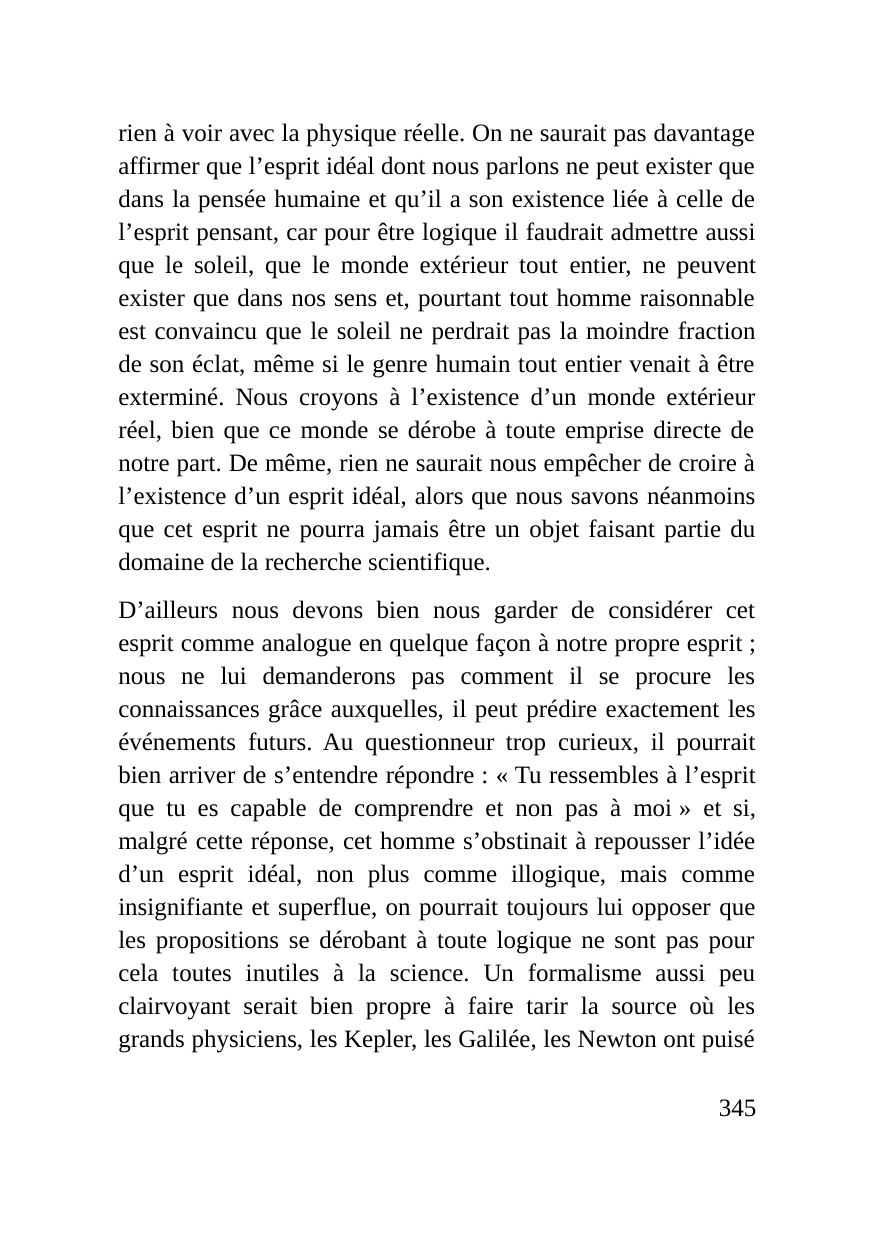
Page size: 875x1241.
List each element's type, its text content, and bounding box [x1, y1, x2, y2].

text D’ailleurs nous devons bien nous garder de considérer cet esprit comme analogue en quelque façon à notre propre esprit ; nous ne lui demanderons pas comment il se procure les connaissances grâce auxquelles, il peut prédire exactement les événements futurs. Au questionneur trop curieux, il pourrait bien arriver de s’entendre répondre : « Tu ressembles à l’esprit que tu es capable de comprendre et non pas à moi » et si, malgré cette réponse, cet homme s’obstinait à repousser l’idée d’un esprit idéal, non plus comme illogique, mais comme insignifiante et superflue, on pourrait toujours lui opposer que les propositions se dérobant à toute logique ne sont pas pour cela toutes inutiles à la science. Un formalisme aussi peu clairvoyant serait bien propre à faire tarir la source où les grands physiciens, les Kepler, les Galilée, les Newton ont puisé [118, 595, 756, 1053]
text rien à voir avec la physique réelle. On ne saurait pas davantage affirmer que l’esprit idéal dont nous parlons ne peut exister que dans la pensée humaine et qu’il a son existence liée à celle de l’esprit pensant, car pour être logique il faudrait admettre aussi que le soleil, que le monde extérieur tout entier, ne peuvent exister que dans nos sens et, pourtant tout homme raisonnable est convaincu que le soleil ne perdrait pas la moindre fraction de son éclat, même si le genre humain tout entier venait à être exterminé. Nous croyons à l’existence d’un monde extérieur réel, bien que ce monde se dérobe à toute emprise directe de notre part. De même, rien ne saurait nous empêcher de croire à l’existence d’un esprit idéal, alors que nous savons néanmoins que cet esprit ne pourra jamais être un objet faisant partie du domaine de la recherche scientifique. [118, 118, 756, 576]
